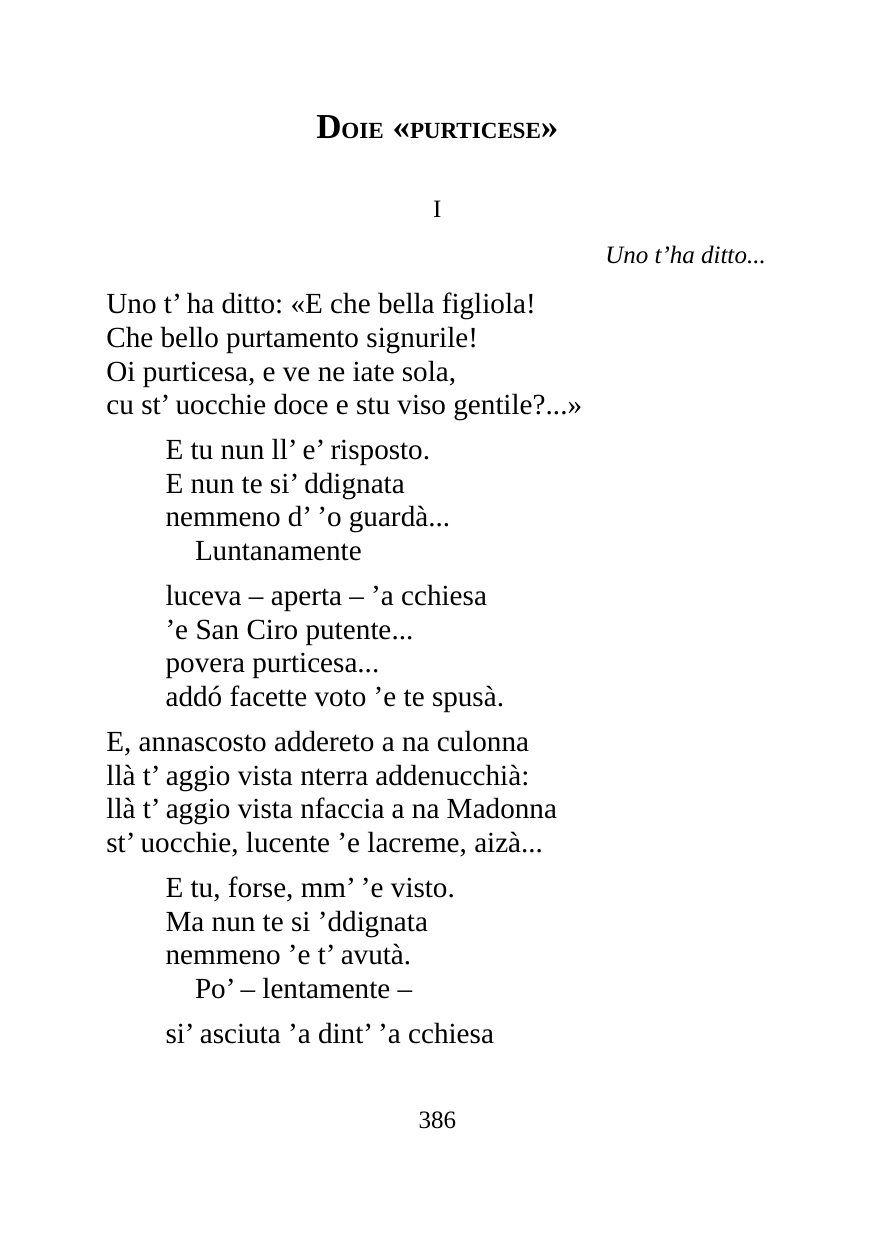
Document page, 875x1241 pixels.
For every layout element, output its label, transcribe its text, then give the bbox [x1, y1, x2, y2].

text E, annascosto addereto a na culonna [106, 724, 768, 758]
subtitle Doie «purticese» [106, 106, 768, 146]
text nemmeno d’ ’o guardà... [165, 499, 768, 533]
text si’ asciuta ’a dint’ ’a cchiesa [165, 1016, 768, 1050]
text llà t’ aggio vista nterra addenucchià: [106, 758, 768, 791]
text nemmeno ’e t’ avutà. [165, 937, 768, 971]
text st’ uocchie, lucente ’e lacreme, aizà... [106, 825, 768, 858]
text E tu, forse, mm’ ’e visto. [165, 870, 768, 904]
text luceva – aperta – ’a cchiesa [165, 578, 768, 612]
text Luntanamente [195, 533, 768, 567]
subtitle Uno t’ha ditto... [106, 240, 768, 269]
text povera purticesa... [165, 646, 768, 679]
text E tu nun ll’ e’ risposto. [165, 432, 768, 466]
text E nun te si’ ddignata [165, 466, 768, 499]
text Uno t’ ha ditto: «E che bella figliola! [106, 287, 768, 320]
text ’e San Ciro putente... [165, 612, 768, 646]
subtitle I [106, 194, 768, 222]
text Po’ – lentamente – [195, 971, 768, 1004]
text Ma nun te si ’ddignata [165, 904, 768, 937]
text cu st’ uocchie doce e stu viso gentile?...» [106, 387, 768, 421]
text Che bello purtamento signurile! [106, 320, 768, 354]
text addó facette voto ’e te spusà. [165, 679, 768, 713]
text llà t’ aggio vista nfaccia a na Madonna [106, 791, 768, 825]
text Oi purticesa, e ve ne iate sola, [106, 354, 768, 387]
